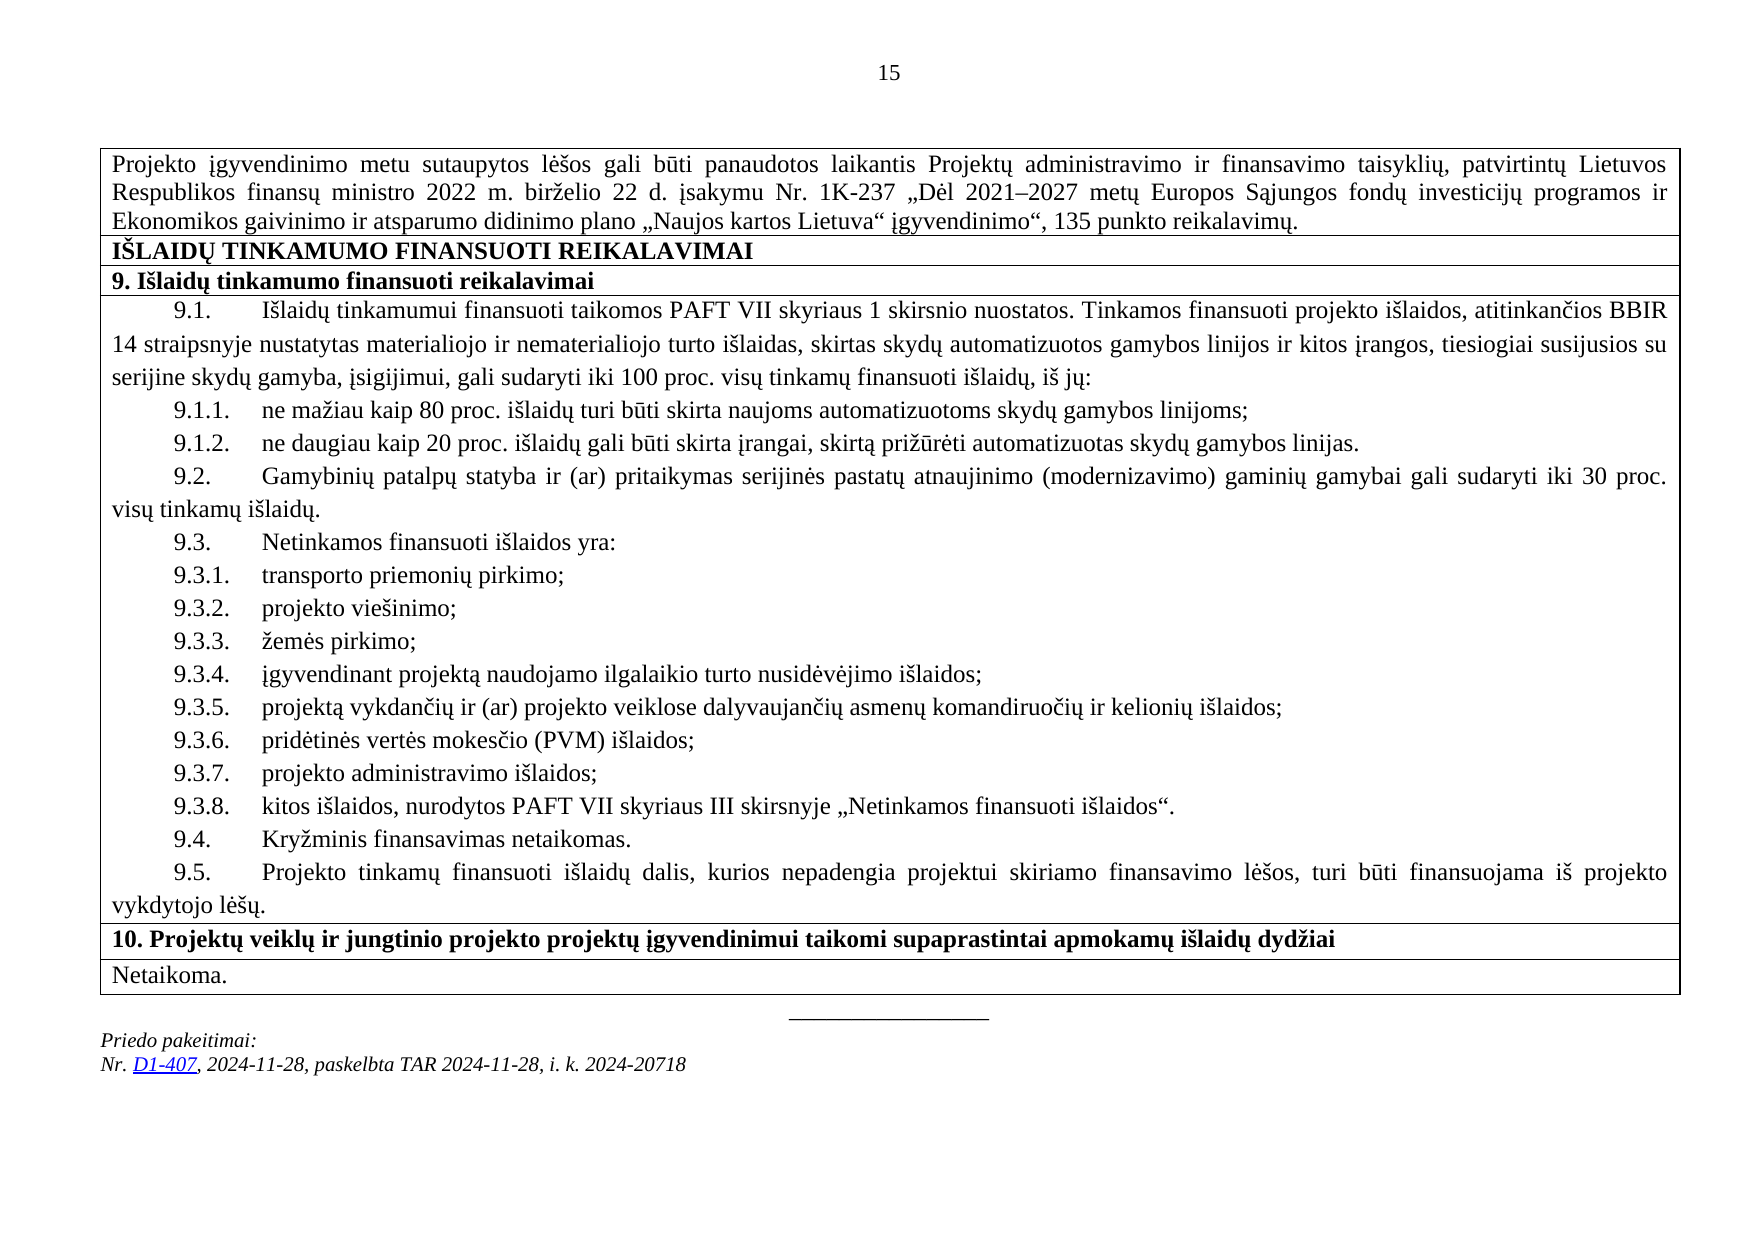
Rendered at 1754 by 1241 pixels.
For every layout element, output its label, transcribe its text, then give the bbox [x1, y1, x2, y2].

text Nr. D1-407, 2024-11-28, paskelbta TAR 2024-11-28, i. k. 2024-20718 [100, 1052, 1677, 1076]
table_cell 9.1. Išlaidų tinkamumui finansuoti taikomos PAFT VII skyriaus 1 skirsnio nuostatos. Tinkamos finansuoti projekto išlaidos, atitinkančios BBIR 14 straipsnyje nustatytas materialiojo ir nematerialiojo turto išlaidas, skirtas skydų automatizuotos gamybos linijos ir kitos įrangos, tiesiogiai susijusios su serijine skydų gamyba, įsigijimui, gali sudaryti iki 100 proc. visų tinkamų finansuoti išlaidų, iš jų: 9.1.1. ne mažiau kaip 80 proc. išlaidų turi būti skirta naujoms automatizuotoms skydų gamybos linijoms; 9.1.2. ne daugiau kaip 20 proc. išlaidų gali būti skirta įrangai, skirtą prižūrėti automatizuotas skydų gamybos linijas. 9.2. Gamybinių patalpų statyba ir (ar) pritaikymas serijinės pastatų atnaujinimo (modernizavimo) gaminių gamybai gali sudaryti iki 30 proc. visų tinkamų išlaidų. 9.3. Netinkamos finansuoti išlaidos yra: 9.3.1. transporto priemonių pirkimo; 9.3.2. projekto viešinimo; 9.3.3. žemės pirkimo; 9.3.4. įgyvendinant projektą naudojamo ilgalaikio turto nusidėvėjimo išlaidos; 9.3.5. projektą vykdančių ir (ar) projekto veiklose dalyvaujančių asmenų komandiruočių ir kelionių išlaidos; 9.3.6. pridėtinės vertės mokesčio (PVM) išlaidos; 9.3.7. projekto administravimo išlaidos; 9.3.8. kitos išlaidos, nurodytos PAFT VII skyriaus III skirsnyje „Netinkamos finansuoti išlaidos“. 9.4. Kryžminis finansavimas netaikomas. 9.5. Projekto tinkamų finansuoti išlaidų dalis, kurios nepadengia projektui skiriamo finansavimo lėšos, turi būti finansuojama iš projekto vykdytojo lėšų. [101, 296, 1679, 923]
table_cell Projekto įgyvendinimo metu sutaupytos lėšos gali būti panaudotos laikantis Projektų administravimo ir finansavimo taisyklių, patvirtintų Lietuvos Respublikos finansų ministro 2022 m. birželio 22 d. įsakymu Nr. 1K-237 „Dėl 2021–2027 metų Europos Sąjungos fondų investicijų programos ir Ekonomikos gaivinimo ir atsparumo didinimo plano „Naujos kartos Lietuva“ įgyvendinimo“, 135 punkto reikalavimų. [101, 149, 1679, 235]
table_cell IŠLAIDŲ TINKAMUMO FINANSUOTI REIKALAVIMAI [101, 236, 1679, 265]
text ________________ [100, 995, 1677, 1023]
table_cell 9. Išlaidų tinkamumo finansuoti reikalavimai [101, 266, 1679, 294]
text Priedo pakeitimai: [100, 1027, 1677, 1052]
table_cell 10. Projektų veiklų ir jungtinio projekto projektų įgyvendinimui taikomi supaprastintai apmokamų išlaidų dydžiai [101, 924, 1679, 959]
table_cell Netaikoma. [101, 960, 1679, 993]
